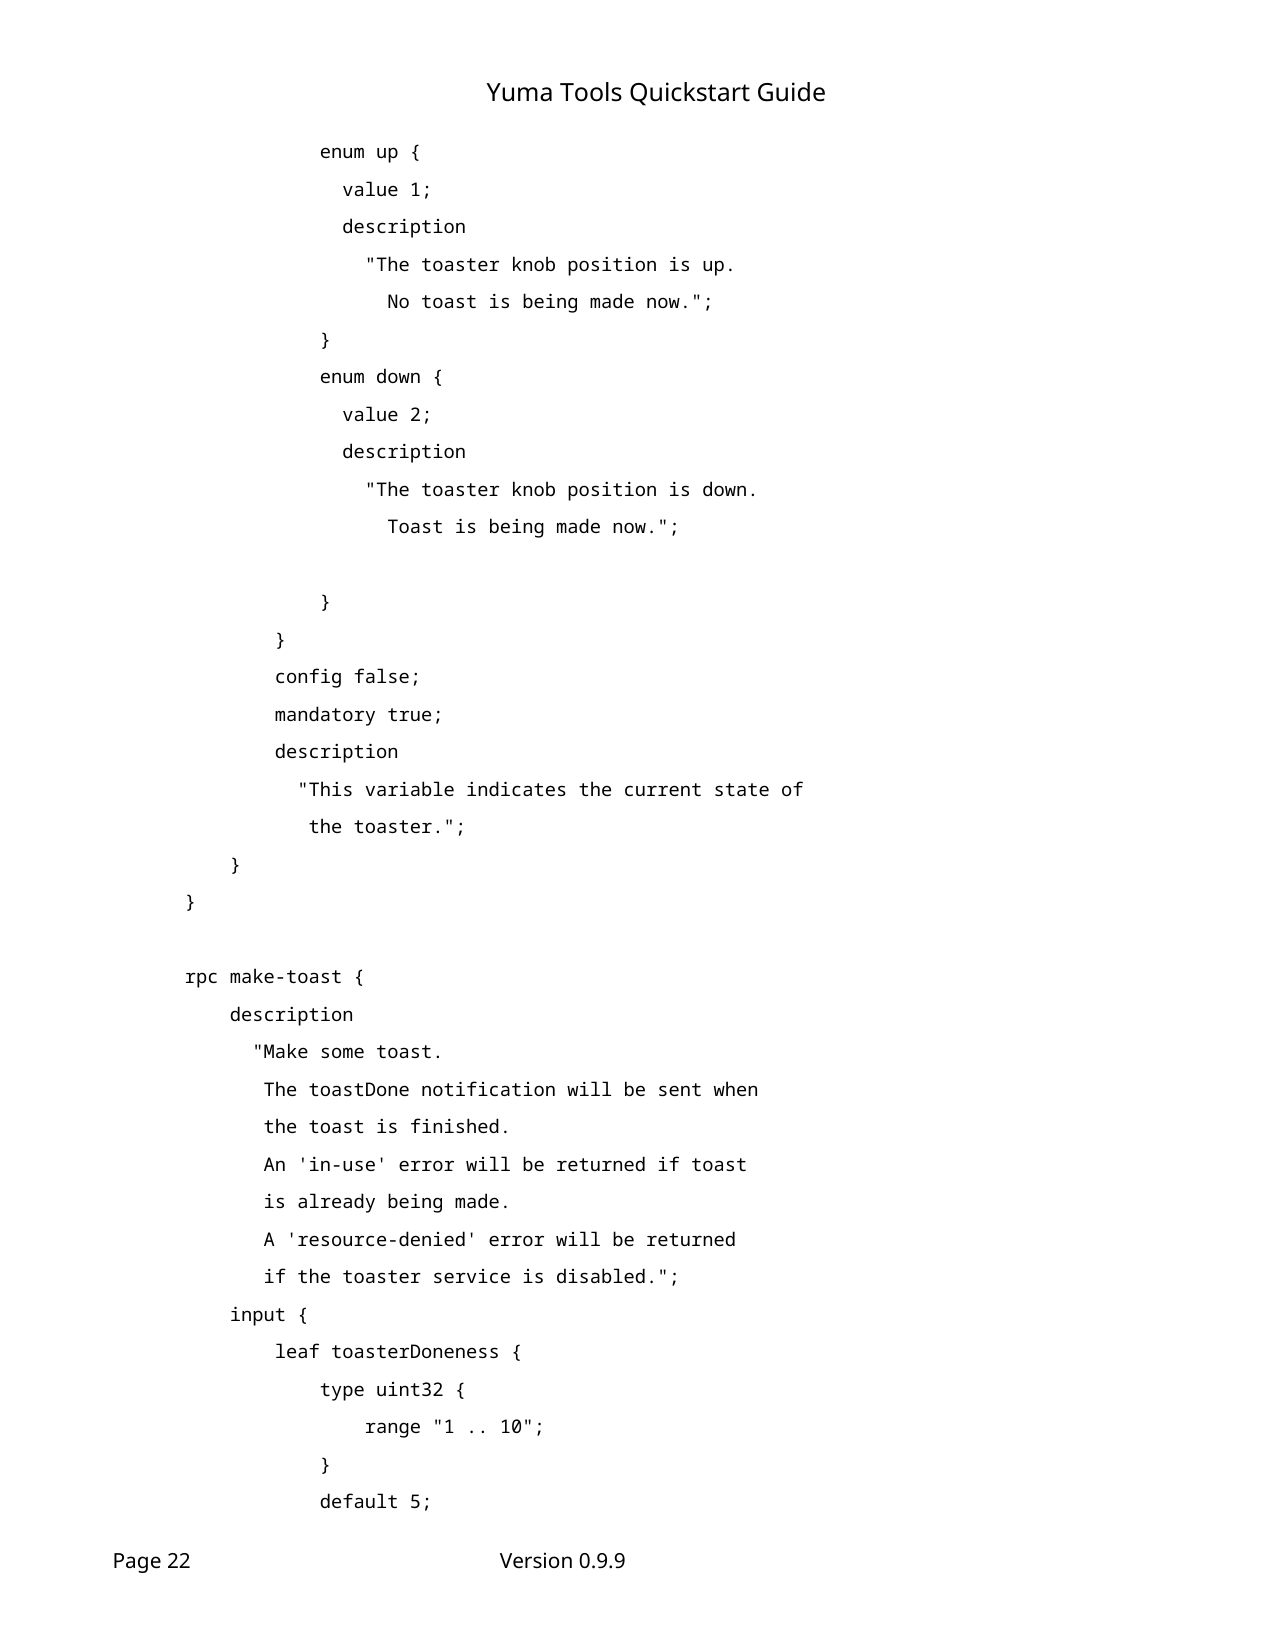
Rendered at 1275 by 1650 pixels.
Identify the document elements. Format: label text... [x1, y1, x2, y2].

text the toast is finished. [139, 1113, 1200, 1139]
text Toast is being made now."; [139, 513, 1200, 539]
text "The toaster knob position is up. [139, 251, 1200, 277]
text "This variable indicates the current state of [139, 776, 1200, 802]
text value 1; [139, 176, 1200, 202]
text "Make some toast. [139, 1038, 1200, 1064]
text enum up { [139, 138, 1200, 164]
text config false; [139, 663, 1200, 689]
text No toast is being made now."; [139, 288, 1200, 314]
text description [139, 438, 1200, 464]
text } [139, 851, 1200, 877]
text } [139, 888, 1200, 914]
text } [139, 588, 1200, 614]
text A 'resource-denied' error will be returned [139, 1226, 1200, 1252]
text "The toaster knob position is down. [139, 476, 1200, 502]
text type uint32 { [139, 1376, 1200, 1402]
text An 'in-use' error will be returned if toast [139, 1151, 1200, 1177]
text description [139, 1001, 1200, 1027]
text } [139, 626, 1200, 652]
text rpc make-toast { [139, 963, 1200, 989]
text the toaster."; [139, 813, 1200, 839]
text description [139, 738, 1200, 764]
text range "1 .. 10"; [139, 1413, 1200, 1439]
text leaf toasterDoneness { [139, 1338, 1200, 1364]
text mandatory true; [139, 701, 1200, 727]
text description [139, 213, 1200, 239]
text The toastDone notification will be sent when [139, 1076, 1200, 1102]
text if the toaster service is disabled."; [139, 1263, 1200, 1289]
text } [139, 326, 1200, 352]
text default 5; [139, 1488, 1200, 1514]
text value 2; [139, 401, 1200, 427]
text input { [139, 1301, 1200, 1327]
text is already being made. [139, 1188, 1200, 1214]
text enum down { [139, 363, 1200, 389]
text } [139, 1451, 1200, 1477]
